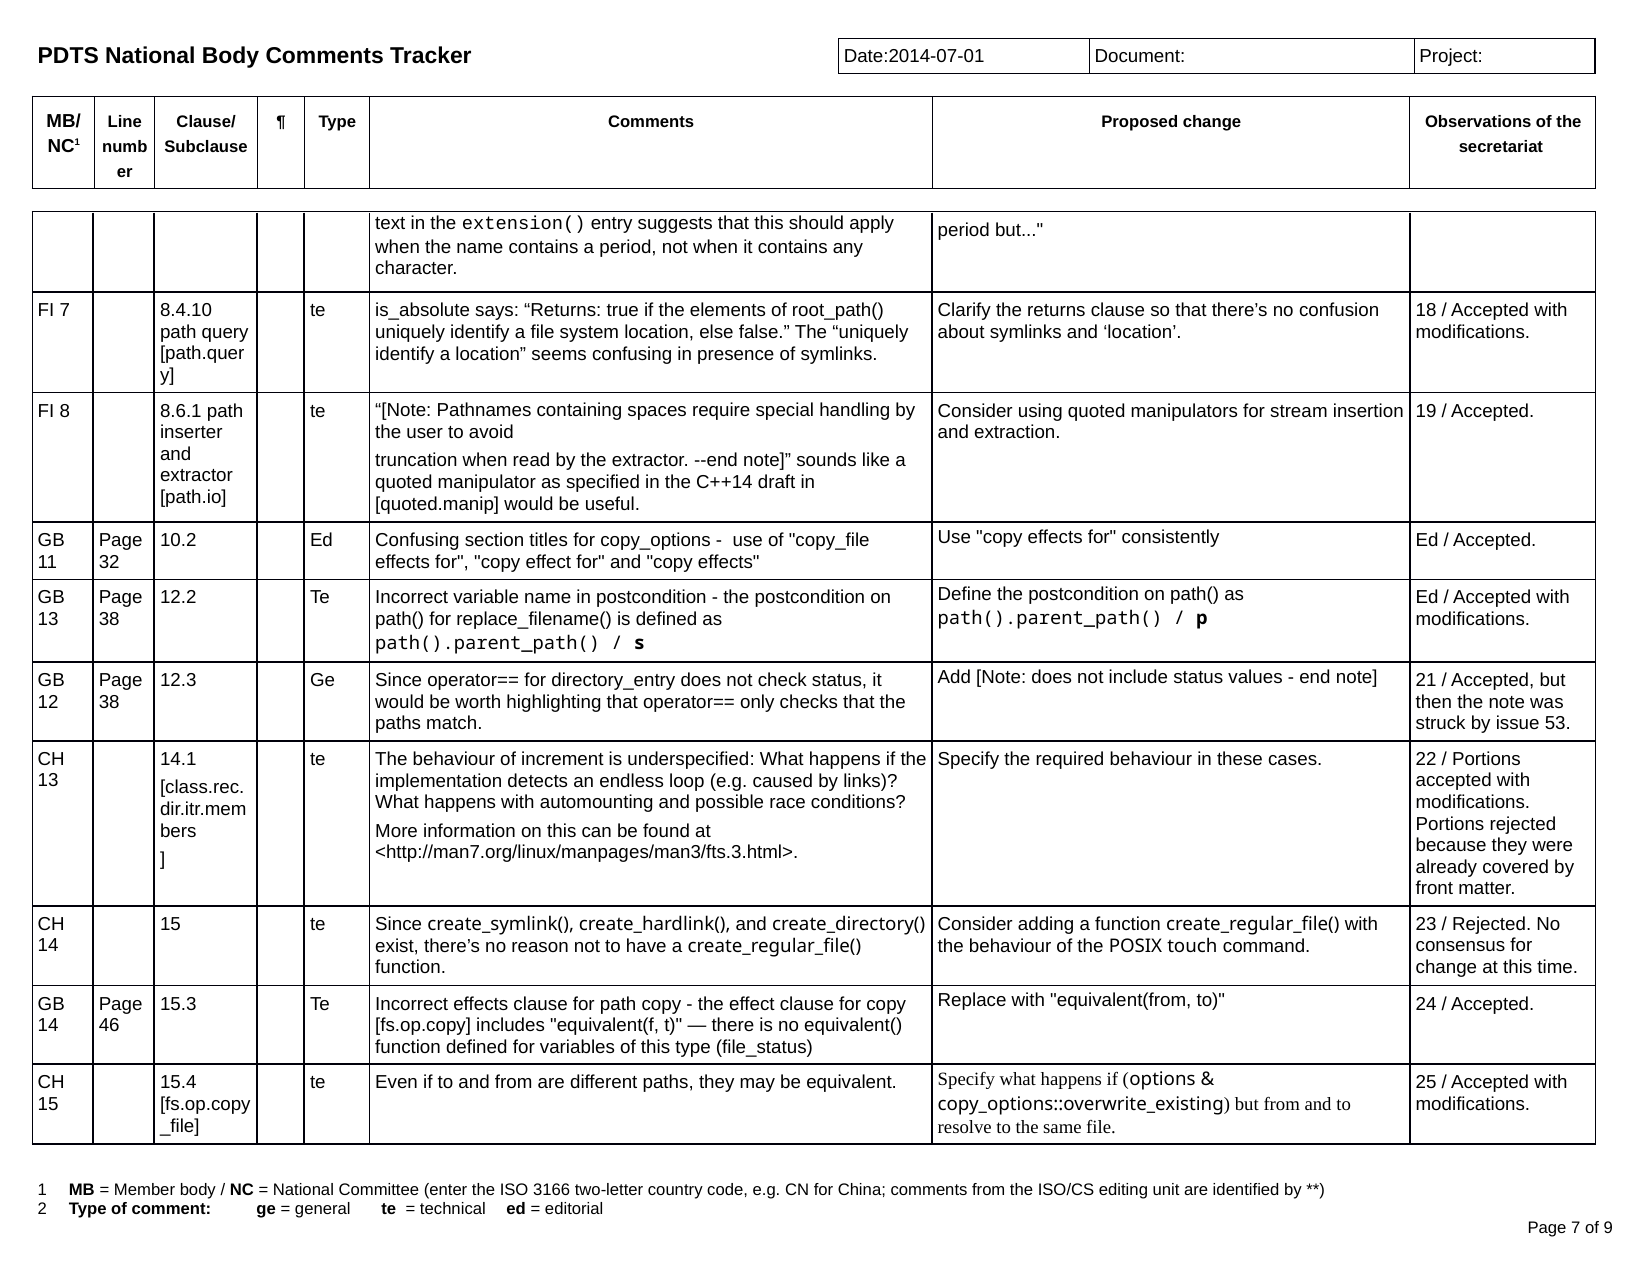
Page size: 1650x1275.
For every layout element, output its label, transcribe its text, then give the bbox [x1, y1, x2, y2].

table_cell Specify what happens if (options & copy_options::overwrite_existing) but from and to resolve to the same file. [933, 1065, 1409, 1143]
table_cell 10.2 [155, 523, 256, 578]
table_cell 12.3 [155, 663, 256, 740]
table_cell Add [Note: does not include status values - end note] [933, 663, 1409, 740]
table_cell Consider adding a function create_regular_file() with the behaviour of the POSIX touch command. [933, 907, 1409, 984]
table_cell te [305, 393, 369, 521]
table_cell 18 / Accepted with modifications. [1411, 293, 1595, 392]
table_cell Te [305, 580, 369, 661]
table_cell GB 14 [33, 986, 92, 1063]
table_cell [258, 523, 303, 578]
table_cell te [305, 1065, 369, 1143]
table_cell Ed / Accepted. [1411, 523, 1595, 578]
table_cell Consider using quoted manipulators for stream insertion and extraction. [933, 393, 1409, 521]
table_cell Define the postcondition on path() as path().parent_path() / p [933, 580, 1409, 661]
table_cell [155, 212, 257, 291]
table_cell 14.1 [class.rec.dir.itr.members ] [155, 742, 256, 905]
table_cell [1411, 212, 1595, 291]
table_cell Clarify the returns clause so that there’s no confusion about symlinks and ‘location’. [933, 293, 1409, 392]
table_cell [33, 212, 93, 291]
table_cell [258, 1065, 303, 1143]
table_cell [94, 293, 153, 392]
table_cell 15.4 [fs.op.copy_file] [155, 1065, 256, 1143]
table_cell te [305, 907, 369, 984]
table_cell [305, 212, 369, 291]
table_cell 24 / Accepted. [1411, 986, 1595, 1063]
table_cell Since create_symlink(), create_hardlink(), and create_directory() exist, there’s no reason not to have a create_regular_file() function. [370, 907, 931, 984]
table_cell Ed [305, 523, 369, 578]
table_cell 15 [155, 907, 256, 984]
table_cell [94, 742, 153, 905]
table_cell [258, 986, 303, 1063]
table_cell [258, 393, 303, 521]
table_cell Page 46 [94, 986, 153, 1063]
table_cell Page 38 [94, 580, 153, 661]
table_cell [94, 393, 153, 521]
table_cell Even if to and from are different paths, they may be equivalent. [370, 1065, 931, 1143]
table_cell GB 12 [33, 663, 92, 740]
table_cell 12.2 [155, 580, 256, 661]
table_cell GB 13 [33, 580, 92, 661]
table_cell Incorrect effects clause for path copy - the effect clause for copy [fs.op.copy] includes "equivalent(f, t)" — there is no equivalent() function defined for variables of this type (file_status) [370, 986, 931, 1063]
table_cell Specify the required behaviour in these cases. [933, 742, 1409, 905]
table_cell [258, 907, 303, 984]
table_cell 22 / Portions accepted with modifications. Portions rejected because they were already covered by front matter. [1411, 742, 1595, 905]
table_cell [258, 742, 303, 905]
table_cell FI 7 [33, 293, 92, 392]
table_cell Incorrect variable name in postcondition - the postcondition on path() for replace_filename() is defined as path().parent_path() / s [370, 580, 931, 661]
table_cell Replace with "equivalent(from, to)" [933, 986, 1409, 1063]
table_cell 8.4.10 path query [path.query] [155, 293, 256, 392]
table_cell Since operator== for directory_entry does not check status, it would be worth highlighting that operator== only checks that the paths match. [370, 663, 931, 740]
table_cell period but..." [933, 212, 1410, 291]
table_cell FI 8 [33, 393, 92, 521]
table_cell [258, 212, 304, 291]
table_cell CH 13 [33, 742, 92, 905]
table_cell 23 / Rejected. No consensus for change at this time. [1411, 907, 1595, 984]
table_cell Ed / Accepted with modifications. [1411, 580, 1595, 661]
table_cell 21 / Accepted, but then the note was struck by issue 53. [1411, 663, 1595, 740]
table_cell [258, 663, 303, 740]
table_cell Use "copy effects for" consistently [933, 523, 1409, 578]
table_cell te [305, 293, 369, 392]
table_cell CH 15 [33, 1065, 92, 1143]
table_cell Te [305, 986, 369, 1063]
table_cell [94, 1065, 153, 1143]
table_cell text in the extension() entry suggests that this should apply when the name contains a period, not when it contains any character. [370, 212, 932, 291]
table_cell [94, 907, 153, 984]
table_cell 19 / Accepted. [1411, 393, 1595, 521]
table_cell GB 11 [33, 523, 92, 578]
table_cell [94, 212, 154, 291]
table_cell 8.6.1 path inserter and extractor [path.io] [155, 393, 256, 521]
table_cell [258, 293, 303, 392]
table_cell [258, 580, 303, 661]
table_cell Confusing section titles for copy_options - use of "copy_file effects for", "copy effect for" and "copy effects" [370, 523, 931, 578]
table_cell CH 14 [33, 907, 92, 984]
table_cell Ge [305, 663, 369, 740]
table_cell “[Note: Pathnames containing spaces require special handling by the user to avoid truncation when read by the extractor. --end note]” sounds like a quoted manipulator as specified in the C++14 draft in [quoted.manip] would be useful. [370, 393, 931, 521]
table_cell 15.3 [155, 986, 256, 1063]
table_cell Page 38 [94, 663, 153, 740]
table_cell The behaviour of increment is underspecified: What happens if the implementation detects an endless loop (e.g. caused by links)? What happens with automounting and possible race conditions? More information on this can be found at <http://man7.org/linux/manpages/man3/fts.3.html>. [370, 742, 931, 905]
table_cell is_absolute says: “Returns: true if the elements of root_path() uniquely identify a file system location, else false.” The “uniquely identify a location” seems confusing in presence of symlinks. [370, 293, 931, 392]
table_cell Page 32 [94, 523, 153, 578]
table_cell 25 / Accepted with modifications. [1411, 1065, 1595, 1143]
table_cell te [305, 742, 369, 905]
